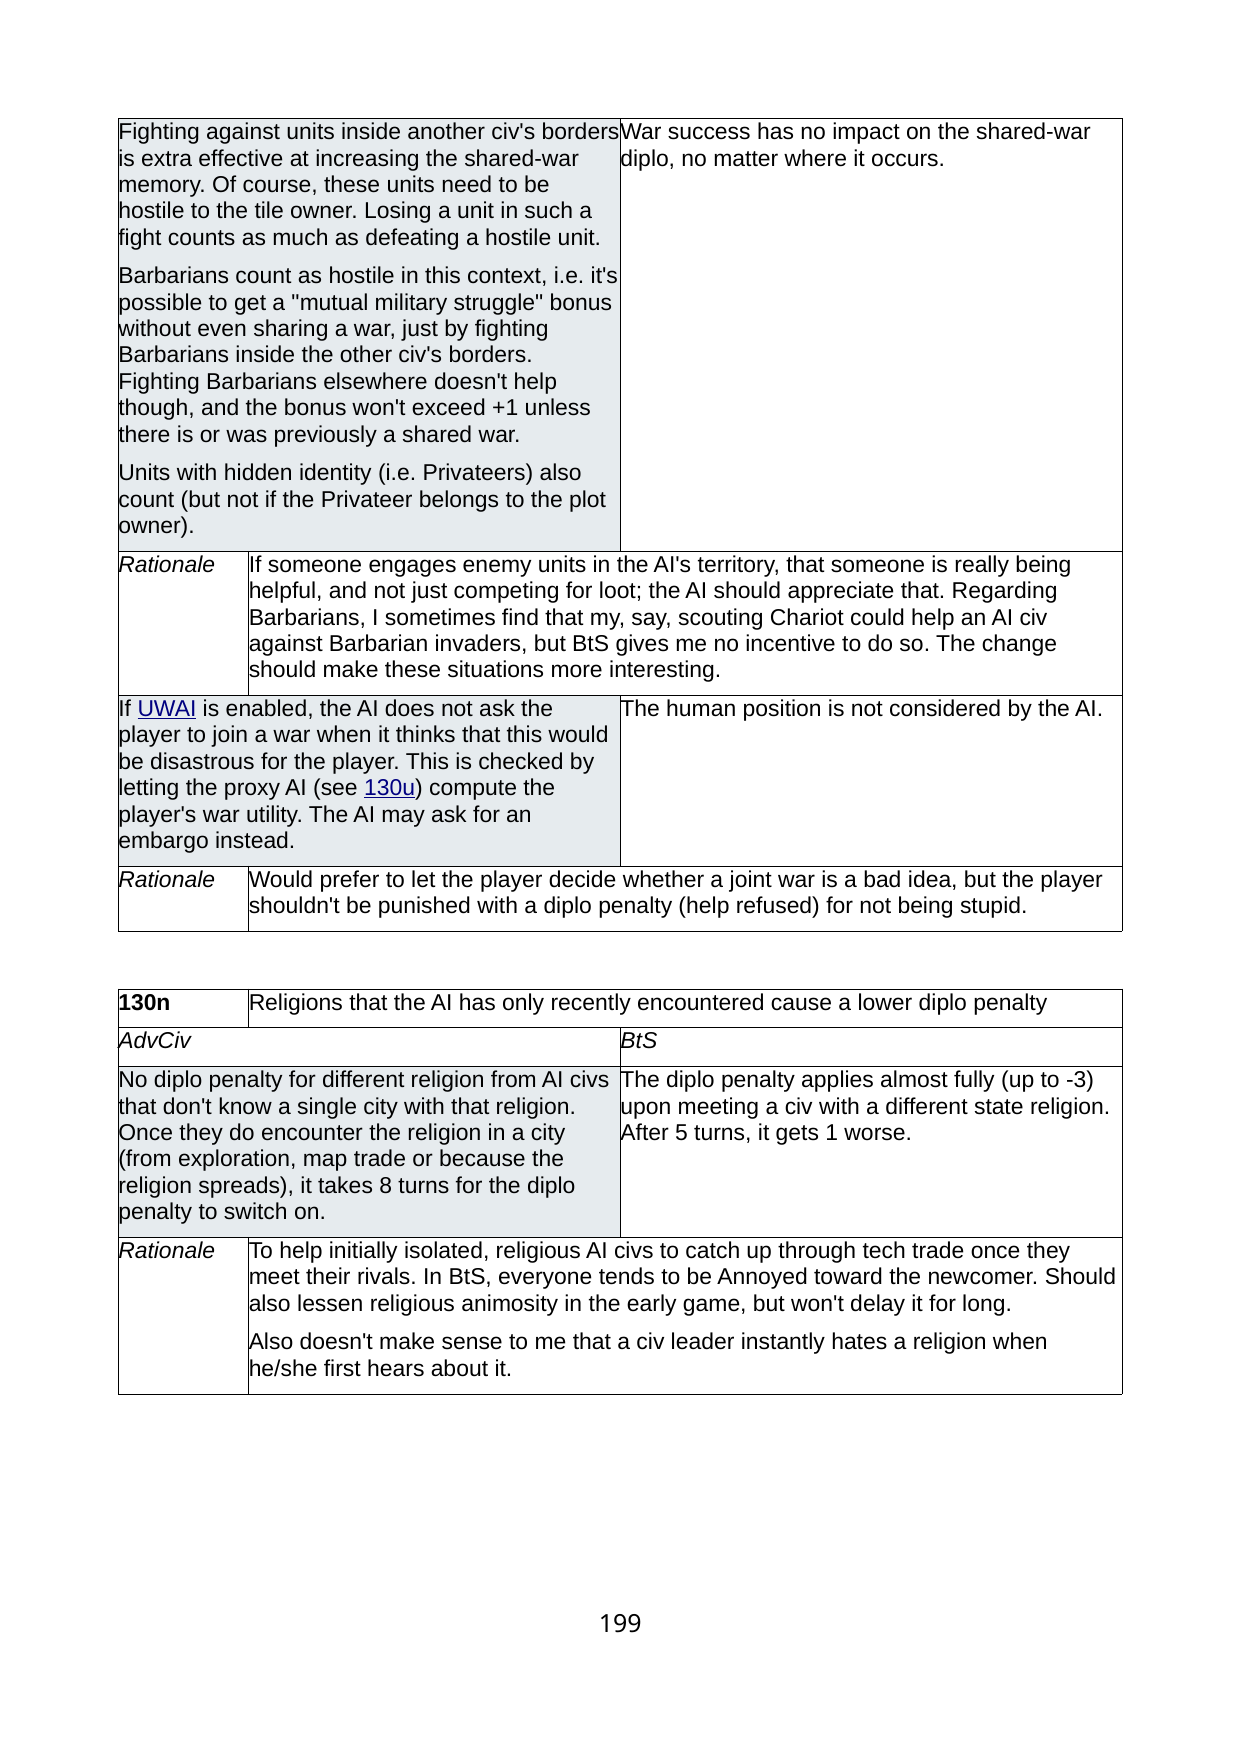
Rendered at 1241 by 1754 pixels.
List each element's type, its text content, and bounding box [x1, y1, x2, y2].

table_cell Rationale [119, 552, 248, 695]
table_cell The diplo penalty applies almost fully (up to -3) upon meeting a civ with a different state religion. After 5 turns, it gets 1 worse. [621, 1067, 1122, 1237]
table_cell The human position is not considered by the AI. [621, 696, 1122, 866]
table_cell AdvCiv [119, 1028, 620, 1066]
table_header Religions that the AI has only recently encountered cause a lower diplo penalty [249, 990, 1122, 1027]
table_cell War success has no impact on the shared-war diplo, no matter where it occurs. [621, 119, 1122, 551]
table_cell BtS [621, 1028, 1122, 1066]
table_cell No diplo penalty for different religion from AI civs that don't know a single city with that religion. Once they do encounter the religion in a city (from exploration, map trade or because the religion spreads), it takes 8 turns for the diplo penalty to switch on. [119, 1067, 620, 1237]
table_cell Would prefer to let the player decide whether a joint war is a bad idea, but the player shouldn't be punished with a diplo penalty (help refused) for not being stupid. [249, 867, 1122, 931]
table_cell If someone engages enemy units in the AI's territory, that someone is really being helpful, and not just competing for loot; the AI should appreciate that. Regarding Barbarians, I sometimes find that my, say, scouting Chariot could help an AI civ against Barbarian invaders, but BtS gives me no incentive to do so. The change should make these situations more interesting. [249, 552, 1122, 695]
table_cell Rationale [119, 867, 248, 931]
table_header 130n [119, 990, 248, 1027]
table_cell If UWAI is enabled, the AI does not ask the player to join a war when it thinks that this would be disastrous for the player. This is checked by letting the proxy AI (see 130u) compute the player's war utility. The AI may ask for an embargo instead. [119, 696, 620, 866]
table_cell Fighting against units inside another civ's borders is extra effective at increasing the shared-war memory. Of course, these units need to be hostile to the tile owner. Losing a unit in such a fight counts as much as defeating a hostile unit. Barbarians count as hostile in this context, i.e. it's possible to get a "mutual military struggle" bonus without even sharing a war, just by fighting Barbarians inside the other civ's borders. Fighting Barbarians elsewhere doesn't help though, and the bonus won't exceed +1 unless there is or was previously a shared war. Units with hidden identity (i.e. Privateers) also count (but not if the Privateer belongs to the plot owner). [119, 119, 620, 551]
table_cell Rationale [119, 1238, 248, 1393]
table_cell To help initially isolated, religious AI civs to catch up through tech trade once they meet their rivals. In BtS, everyone tends to be Annoyed toward the newcomer. Should also lessen religious animosity in the early game, but won't delay it for long. Also doesn't make sense to me that a civ leader instantly hates a religion when he/she first hears about it. [249, 1238, 1122, 1393]
